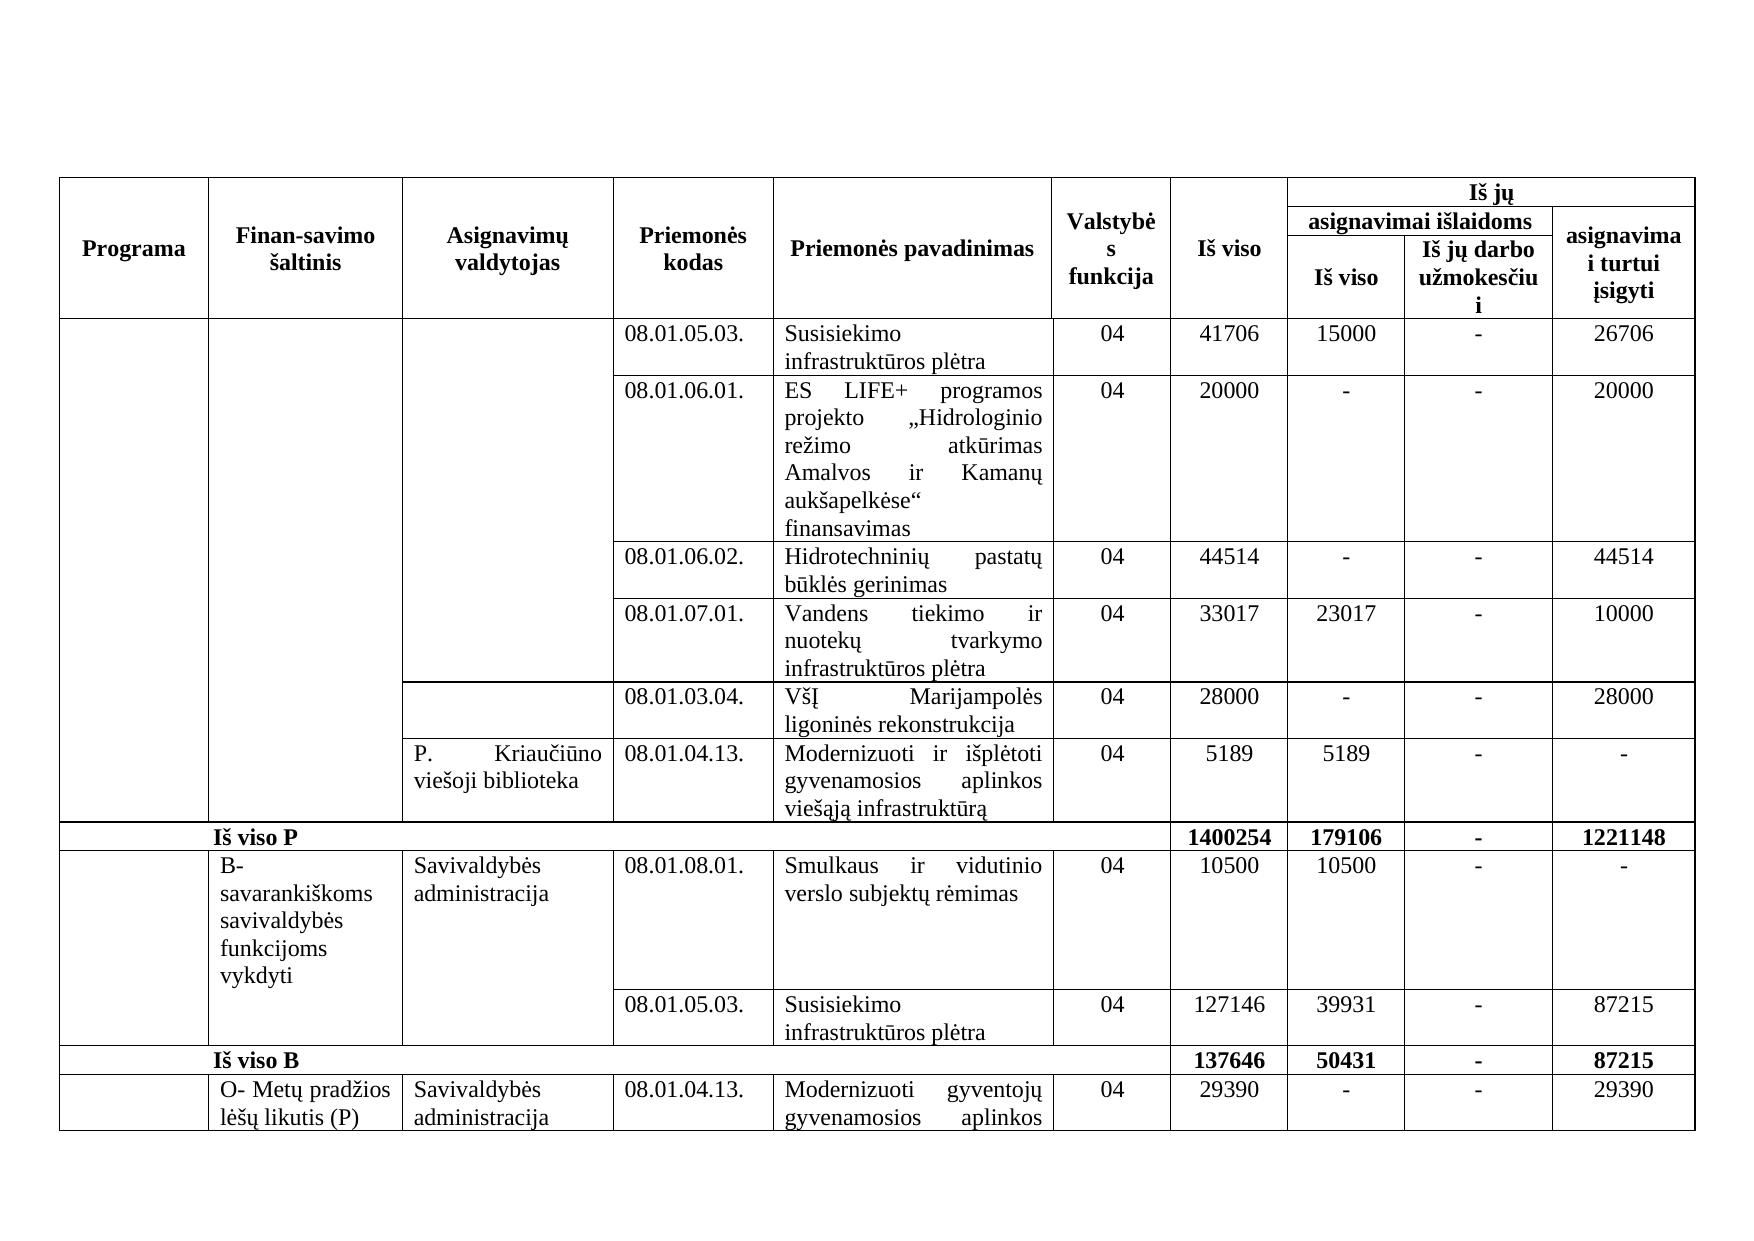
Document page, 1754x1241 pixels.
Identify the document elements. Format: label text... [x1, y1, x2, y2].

table_cell P. Kriaučiūno viešoji biblioteka [403, 739, 613, 821]
table_cell 08.01.05.03. [614, 990, 773, 1045]
table_cell 08.01.06.01. [614, 376, 773, 541]
table_cell 04 [1054, 851, 1170, 989]
table_cell 5189 [1171, 739, 1287, 821]
table_cell - [1405, 1075, 1552, 1130]
table_cell 04 [1054, 599, 1170, 681]
table_cell Iš viso P [60, 823, 1170, 850]
table_cell - [1405, 1046, 1552, 1074]
table_cell [209, 319, 402, 374]
table_cell 87215 [1553, 990, 1694, 1045]
table_cell Vandens tiekimo ir nuotekų tvarkymo infrastruktūros plėtra [774, 599, 1053, 681]
table_cell [60, 1075, 208, 1130]
table_cell Modernizuoti ir išplėtoti gyvenamosios aplinkos viešąją infrastruktūrą [774, 739, 1053, 821]
table_cell - [1405, 851, 1552, 989]
table_cell 08.01.07.01. [614, 599, 773, 681]
table_cell Susisiekimo infrastruktūros plėtra [774, 319, 1053, 374]
table_cell - [1288, 542, 1404, 597]
table_cell Savivaldybės administracija [403, 1075, 613, 1130]
table_cell - [1405, 990, 1552, 1045]
table_cell 28000 [1553, 683, 1694, 738]
table_cell asignavimai turtui įsigyti [1553, 207, 1694, 318]
table_cell 28000 [1171, 683, 1287, 738]
table_cell [209, 738, 402, 821]
table_cell 44514 [1171, 542, 1287, 597]
table_cell - [1405, 319, 1552, 374]
table_cell - [1405, 823, 1552, 850]
table_cell 137646 [1171, 1046, 1287, 1074]
table_cell 08.01.05.03. [614, 319, 773, 374]
table_cell [60, 681, 208, 738]
table_cell asignavimai išlaidoms [1288, 207, 1552, 234]
table_header Priemonės pavadinimas [774, 178, 1051, 318]
table_cell - [1405, 739, 1552, 821]
table_cell Savivaldybės administracija [403, 851, 613, 989]
table_cell VšĮ Marijampolės ligoninės rekonstrukcija [774, 683, 1053, 738]
table_cell 5189 [1288, 739, 1404, 821]
table_cell [403, 598, 613, 681]
table_cell [403, 319, 613, 374]
table_cell [209, 375, 402, 541]
table_cell 23017 [1288, 599, 1404, 681]
table_cell 50431 [1288, 1046, 1404, 1074]
table_cell 08.01.03.04. [614, 683, 773, 738]
table_cell Hidrotechninių pastatų būklės gerinimas [774, 542, 1053, 597]
table_cell 10500 [1171, 851, 1287, 989]
table_cell [403, 683, 613, 738]
table_cell 1400254 [1171, 823, 1287, 850]
table_cell 04 [1054, 542, 1170, 597]
table_cell 33017 [1171, 599, 1287, 681]
table_cell 04 [1054, 376, 1170, 541]
table_cell 87215 [1553, 1046, 1694, 1074]
table_cell 08.01.08.01. [614, 851, 773, 989]
table_cell 04 [1054, 739, 1170, 821]
table_cell 10000 [1553, 599, 1694, 681]
table_cell 04 [1054, 1075, 1170, 1130]
table_cell 04 [1054, 683, 1170, 738]
table_header Asignavimų valdytojas [403, 178, 613, 318]
table_cell [60, 598, 208, 681]
table_header Priemonės kodas [614, 178, 773, 318]
table_cell - [1553, 851, 1694, 989]
table_cell [60, 989, 208, 1045]
table_cell - [1405, 683, 1552, 738]
table_cell ES LIFE+ programos projekto „Hidrologinio režimo atkūrimas Amalvos ir Kamanų aukšapelkėse“ finansavimas [774, 376, 1053, 541]
table_cell [60, 851, 208, 989]
table_cell [209, 598, 402, 681]
table_header Finan-savimo šaltinis [209, 178, 402, 318]
table_cell [209, 681, 402, 738]
table_cell 41706 [1171, 319, 1287, 374]
table_cell 20000 [1171, 376, 1287, 541]
table_cell [403, 375, 613, 541]
table_cell 04 [1054, 319, 1170, 374]
table_cell 04 [1054, 990, 1170, 1045]
table_cell 29390 [1171, 1075, 1287, 1130]
table_cell [209, 989, 402, 1045]
table_cell [60, 541, 208, 597]
table_cell [60, 738, 208, 821]
table_cell 44514 [1553, 542, 1694, 597]
table_header Programa [60, 178, 208, 318]
table_cell 08.01.06.02. [614, 542, 773, 597]
table_cell O- Metų pradžios lėšų likutis (P) [209, 1075, 402, 1130]
table_cell 08.01.04.13. [614, 1075, 773, 1130]
table_cell - [1288, 1075, 1404, 1130]
table_cell - [1405, 376, 1552, 541]
table_header Iš jų [1288, 178, 1694, 206]
table_cell 10500 [1288, 851, 1404, 989]
table_cell Susisiekimo infrastruktūros plėtra [774, 990, 1053, 1045]
table_cell [60, 375, 208, 541]
table_header Valstybės funkcija [1052, 178, 1170, 318]
table_cell 179106 [1288, 823, 1404, 850]
table_cell - [1288, 683, 1404, 738]
table_cell 39931 [1288, 990, 1404, 1045]
table_cell 29390 [1553, 1075, 1694, 1130]
table_cell Iš viso B [60, 1046, 1170, 1074]
table_cell - [1405, 599, 1552, 681]
table_cell 15000 [1288, 319, 1404, 374]
table_cell [209, 541, 402, 597]
table_cell 08.01.04.13. [614, 739, 773, 821]
table_cell 127146 [1171, 990, 1287, 1045]
table_cell Iš viso [1288, 236, 1404, 318]
table_header Iš viso [1171, 178, 1287, 318]
table_cell - [1405, 542, 1552, 597]
table_cell [403, 541, 613, 597]
table_cell [403, 989, 613, 1045]
table_cell 20000 [1553, 376, 1694, 541]
table_cell B-savarankiškoms savivaldybės funkcijoms vykdyti [209, 851, 402, 989]
table_cell - [1288, 376, 1404, 541]
table_cell Modernizuoti gyventojų gyvenamosios aplinkos [774, 1075, 1053, 1130]
table_cell [60, 319, 208, 374]
table_cell Smulkaus ir vidutinio verslo subjektų rėmimas [774, 851, 1053, 989]
table_cell - [1553, 739, 1694, 821]
table_cell 26706 [1553, 319, 1694, 374]
table_cell Iš jų darbo užmokesčiui [1405, 236, 1552, 318]
table_cell 1221148 [1553, 823, 1694, 850]
